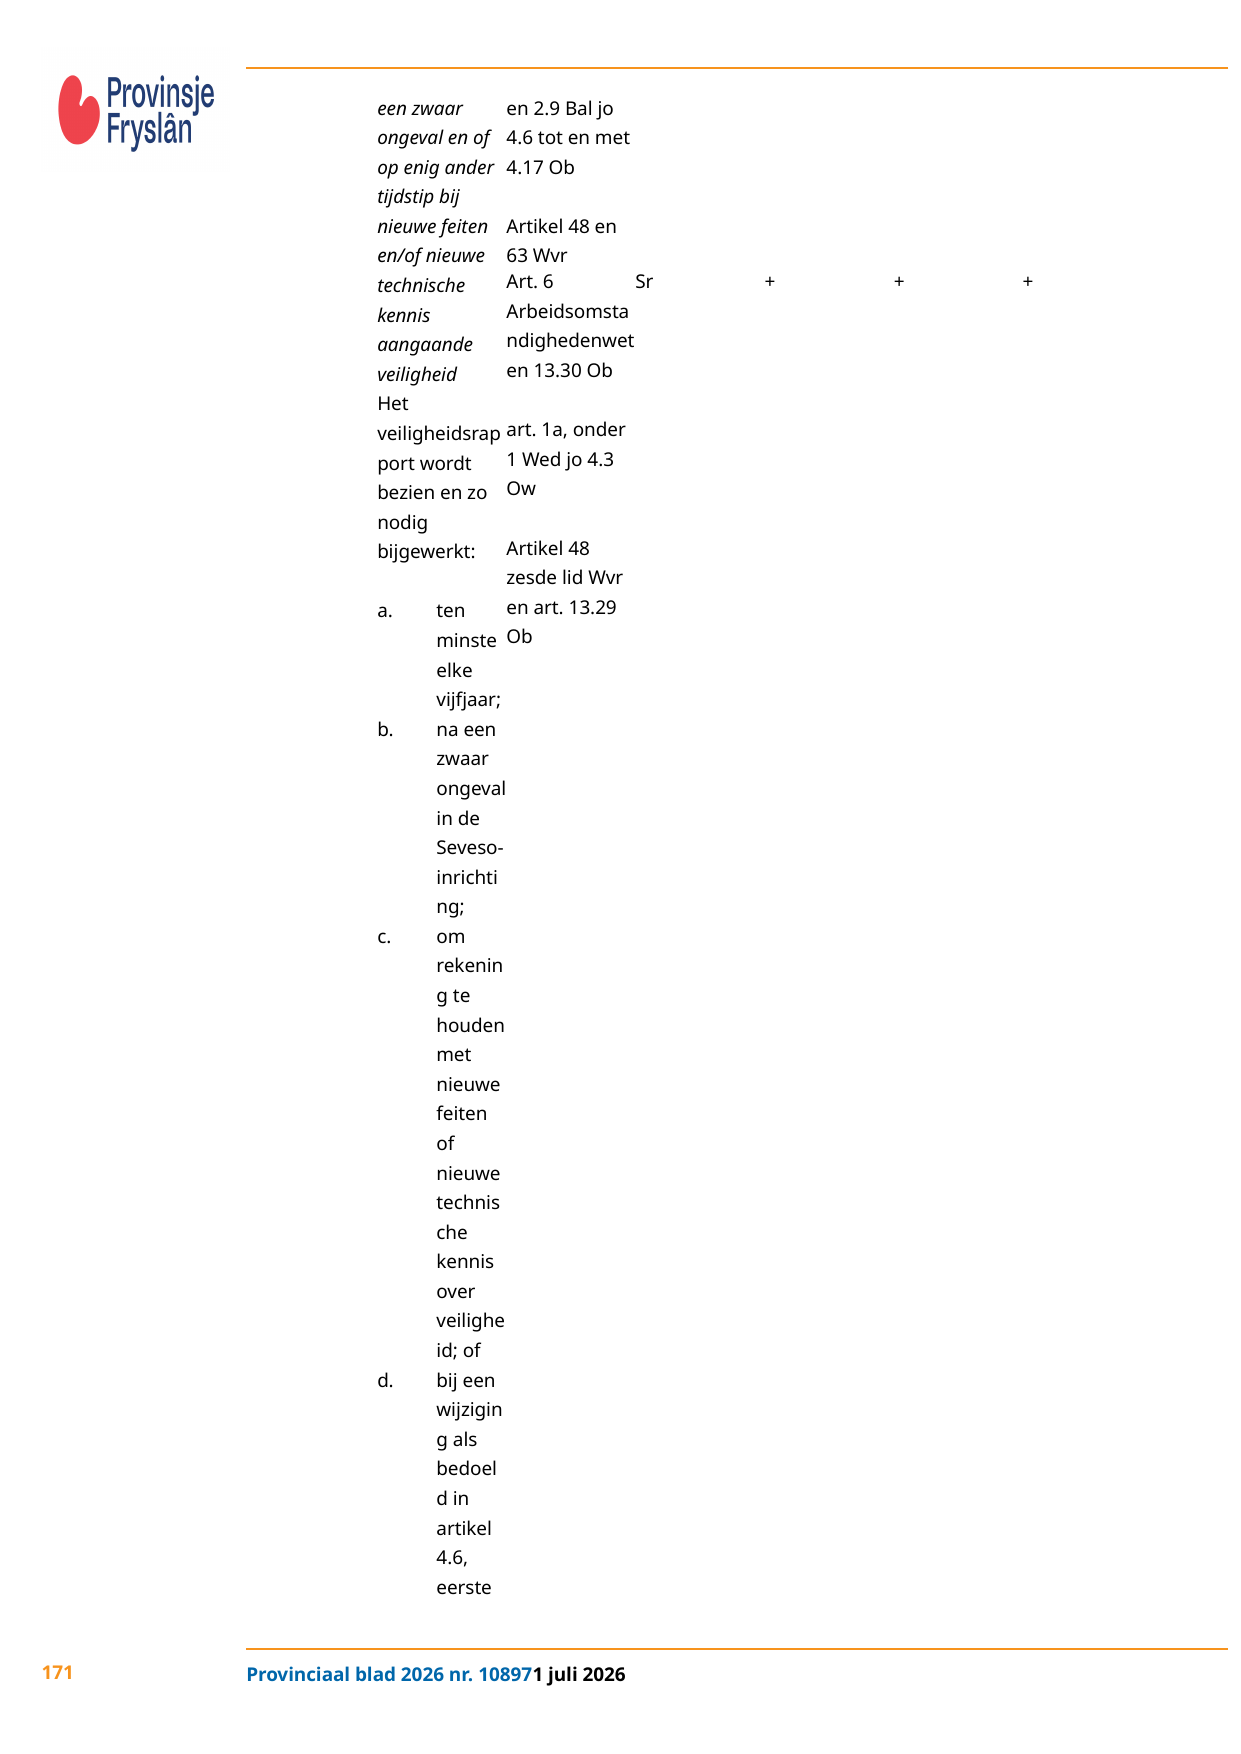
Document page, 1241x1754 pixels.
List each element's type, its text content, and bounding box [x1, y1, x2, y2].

picture [41, 47, 231, 172]
table_cell en 2.9 Bal jo 4.6 tot en met 4.17 Ob Artikel 48 en 63 Wvr [506, 95, 635, 268]
table_cell [894, 95, 1022, 268]
table_cell Sr [635, 269, 764, 1600]
table_cell [764, 95, 893, 268]
table_cell + [894, 269, 1022, 1600]
table_cell [1023, 95, 1152, 268]
table_cell een zwaar ongeval en of op enig ander tijdstip bij nieuwe feiten en/of nieuwe technische kennis aangaande veiligheid Het veiligheidsrapport wordt bezien en zo nodig bijgewerkt: ten minste elke vijfjaar; na een zwaar ongeval in de Seveso-inrichting; om rekening te houden met nieuwe feiten of nieuwe technische kennis over veiligheid; of bij een wijziging als bedoeld in artikel 4.6, eerste [377, 95, 506, 1600]
table_cell + [764, 269, 893, 1600]
table_cell Art. 6 Arbeidsomstandighedenwet en 13.30 Ob art. 1a, onder 1 Wed jo 4.3 Ow Artikel 48 zesde lid Wvr en art. 13.29 Ob [506, 269, 635, 1600]
table_cell [635, 95, 764, 268]
table_cell + [1023, 269, 1152, 1600]
table_cell [248, 95, 377, 1600]
